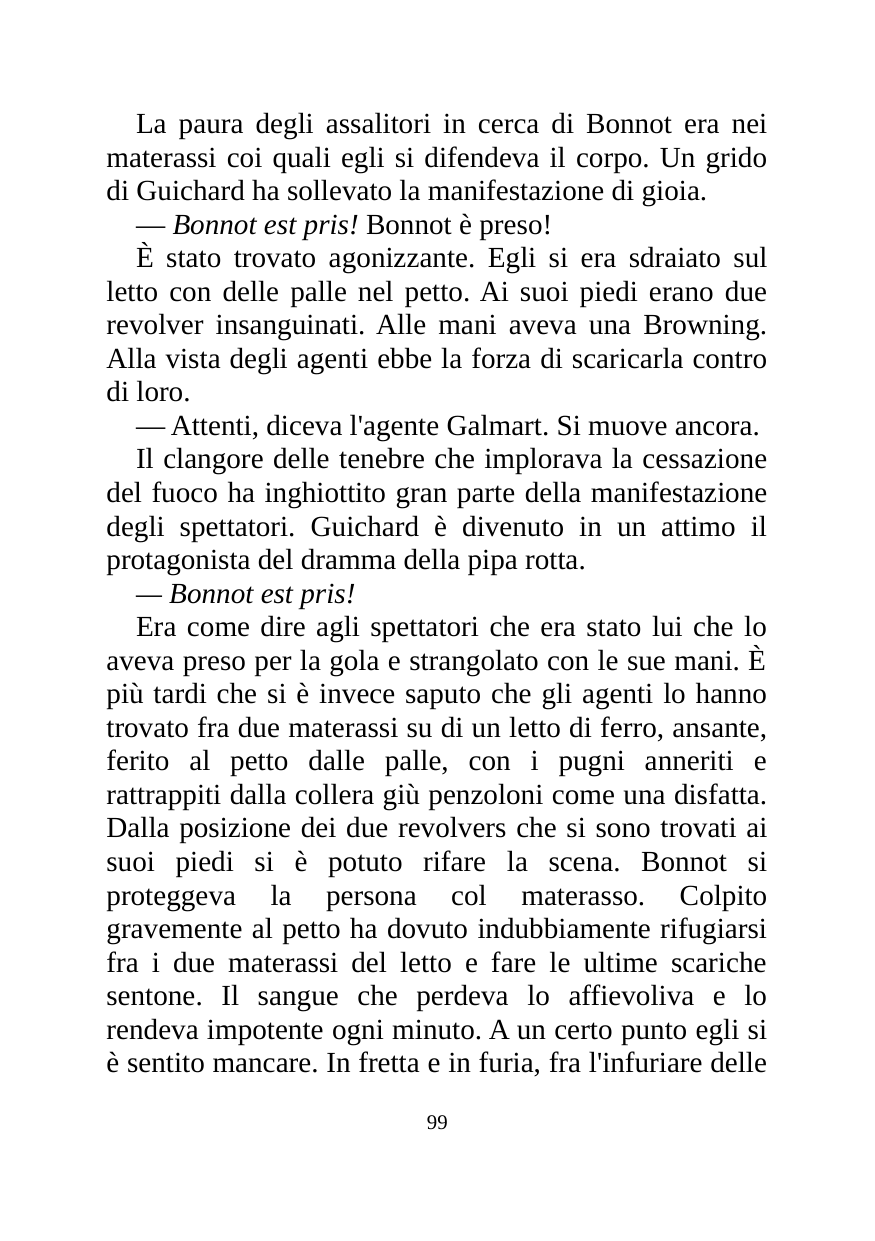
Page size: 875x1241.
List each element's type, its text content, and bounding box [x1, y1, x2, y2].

text — Attenti, diceva l'agente Galmart. Si muove ancora. [106, 408, 768, 442]
text È stato trovato agonizzante. Egli si era sdraiato sul letto con delle palle nel petto. Ai suoi piedi erano due revolver insanguinati. Alle mani aveva una Browning. Alla vista degli agenti ebbe la forza di scaricarla contro di loro. [106, 240, 768, 408]
text — Bonnot est pris! [106, 576, 768, 609]
text La paura degli assalitori in cerca di Bonnot era nei materassi coi quali egli si difendeva il corpo. Un grido di Guichard ha sollevato la manifestazione di gioia. [106, 106, 768, 207]
text Il clangore delle tenebre che implorava la cessazione del fuoco ha inghiottito gran parte della manifestazione degli spettatori. Guichard è divenuto in un attimo il protagonista del dramma della pipa rotta. [106, 442, 768, 576]
text Era come dire agli spettatori che era stato lui che lo aveva preso per la gola e strangolato con le sue mani. È più tardi che si è invece saputo che gli agenti lo hanno trovato fra due materassi su di un letto di ferro, ansante, ferito al petto dalle palle, con i pugni anneriti e rattrappiti dalla collera giù penzoloni come una disfatta. Dalla posizione dei due revolvers che si sono trovati ai suoi piedi si è potuto rifare la scena. Bonnot si proteggeva la persona col materasso. Colpito gravemente al petto ha dovuto indubbiamente rifugiarsi fra i due materassi del letto e fare le ultime scariche sentone. Il sangue che perdeva lo affievoliva e lo rendeva impotente ogni minuto. A un certo punto egli si è sentito mancare. In fretta e in furia, fra l'infuriare delle [106, 609, 768, 1079]
text — Bonnot est pris! Bonnot è preso! [106, 207, 768, 240]
